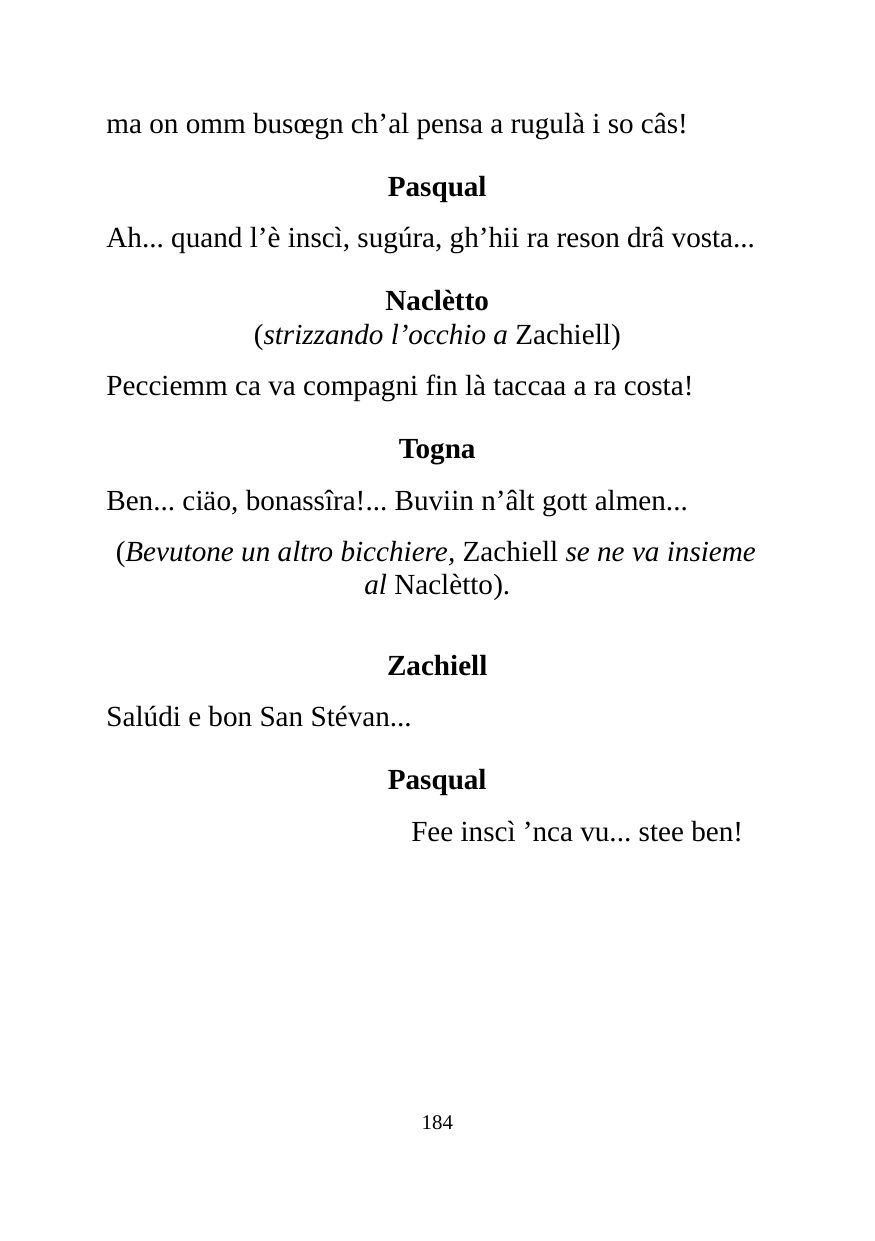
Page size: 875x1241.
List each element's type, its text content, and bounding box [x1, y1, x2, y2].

text (Bevutone un altro bicchiere, Zachiell se ne va insieme al Naclètto). [106, 534, 768, 601]
text Ah... quand l’è inscì, sugúra, gh’hii ra reson drâ vosta... [106, 221, 768, 254]
text ma on omm busœgn ch’al pensa a rugulà i so câs! [106, 106, 768, 140]
text Pecciemm ca va compagni fin là taccaa a ra costa! [106, 368, 768, 402]
text Zachiell [106, 648, 768, 682]
text Fee inscì ’nca vu... stee ben! [106, 814, 768, 847]
text Togna [106, 431, 768, 465]
text Naclètto (strizzando l’occhio a Zachiell) [106, 283, 768, 351]
text Pasqual [106, 762, 768, 796]
text Pasqual [106, 169, 768, 203]
text Ben... ciäo, bonassîra!... Buviin n’âlt gott almen... [106, 483, 768, 516]
text Salúdi e bon San Stévan... [106, 699, 768, 733]
